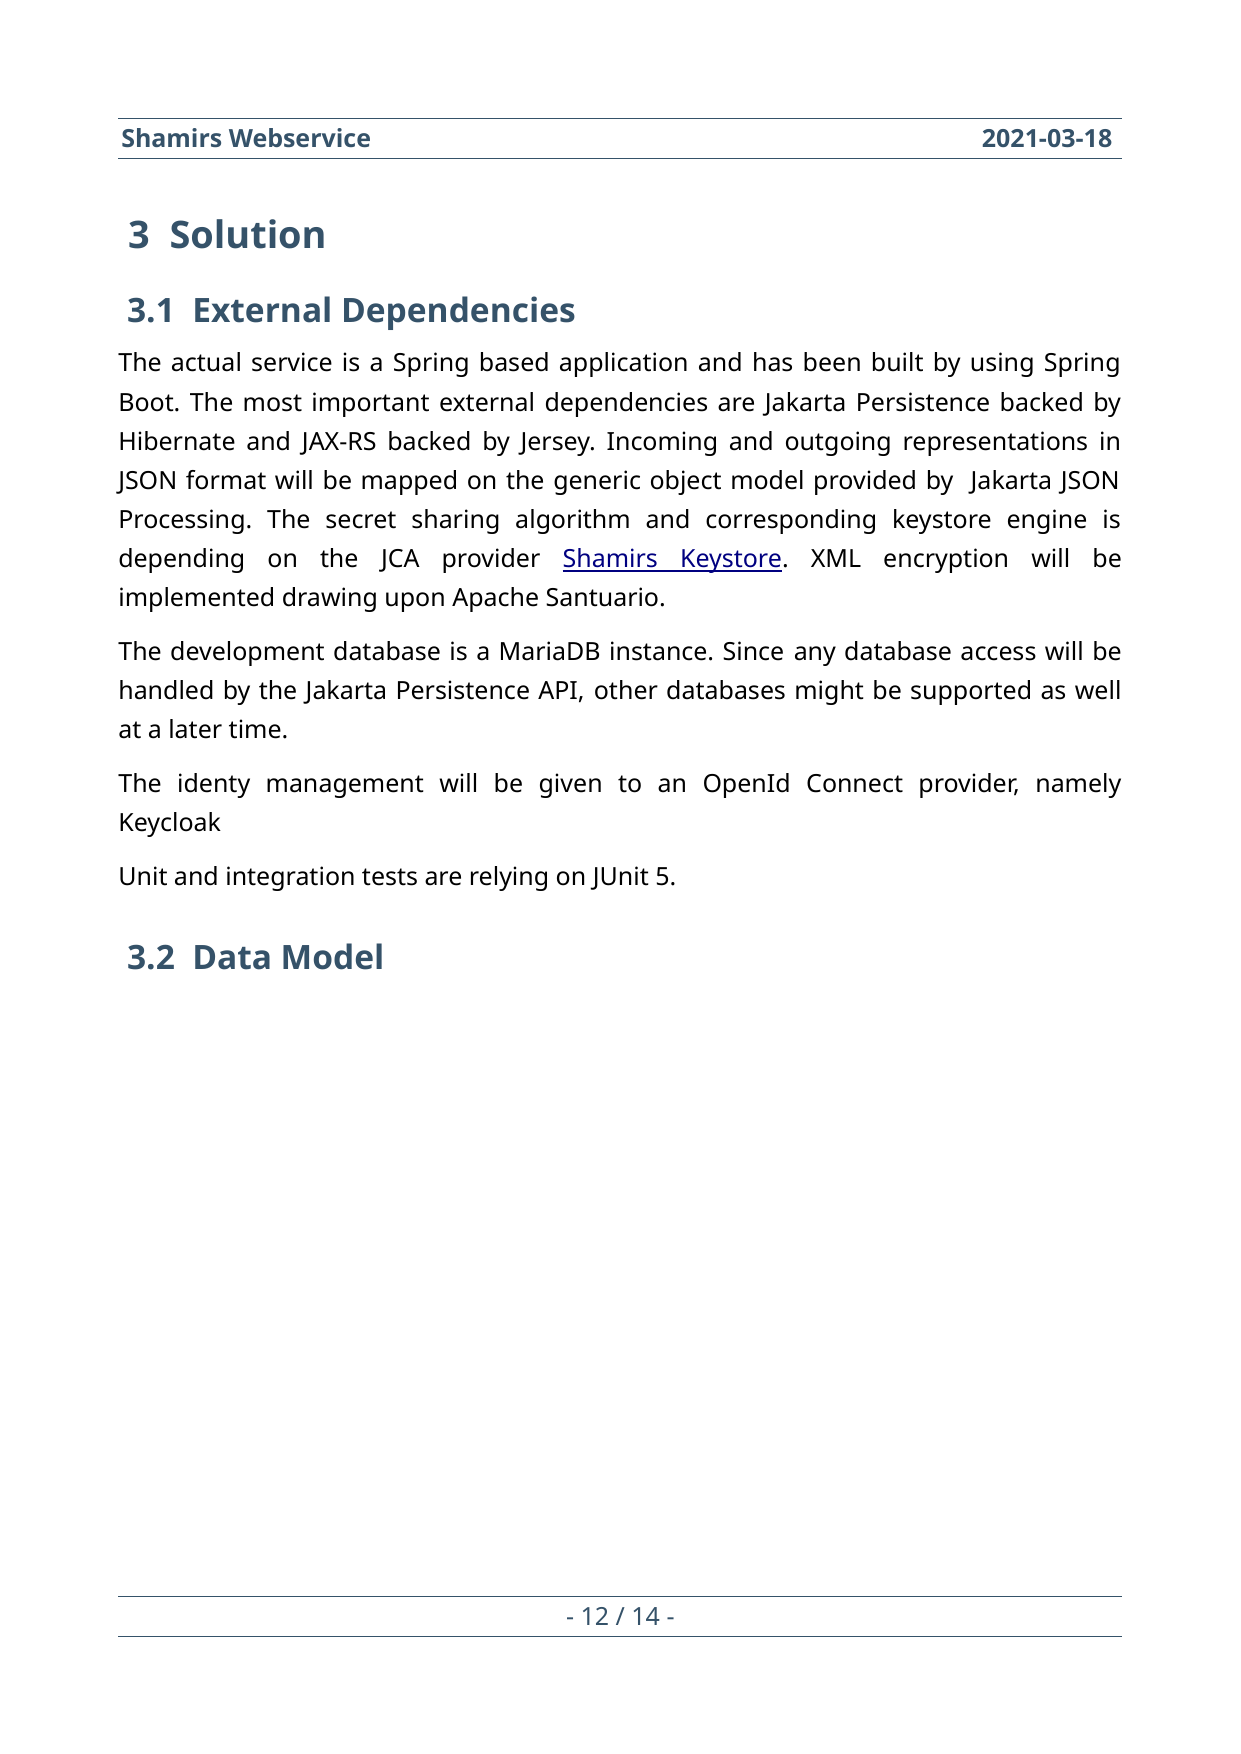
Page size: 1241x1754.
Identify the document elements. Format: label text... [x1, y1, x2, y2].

subtitle External Dependencies [118, 287, 1122, 332]
subtitle Solution [118, 208, 1122, 260]
text The actual service is a Spring based application and has been built by using Spring Boot. The most important external dependencies are Jakarta Persistence backed by Hibernate and JAX-RS backed by Jersey. Incoming and outgoing representations in JSON format will be mapped on the generic object model provided by Jakarta JSON Processing. The secret sharing algorithm and corresponding keystore engine is depending on the JCA provider Shamirs Keystore. XML encryption will be implemented drawing upon Apache Santuario. [118, 345, 1122, 614]
text The identy management will be given to an OpenId Connect provider, namely Keycloak [118, 766, 1122, 839]
text Unit and integration tests are relying on JUnit 5. [118, 859, 1122, 893]
subtitle Data Model [118, 933, 1122, 979]
text The development database is a MariaDB instance. Since any database access will be handled by the Jakarta Persistence API, other databases might be supported as well at a later time. [118, 634, 1122, 746]
